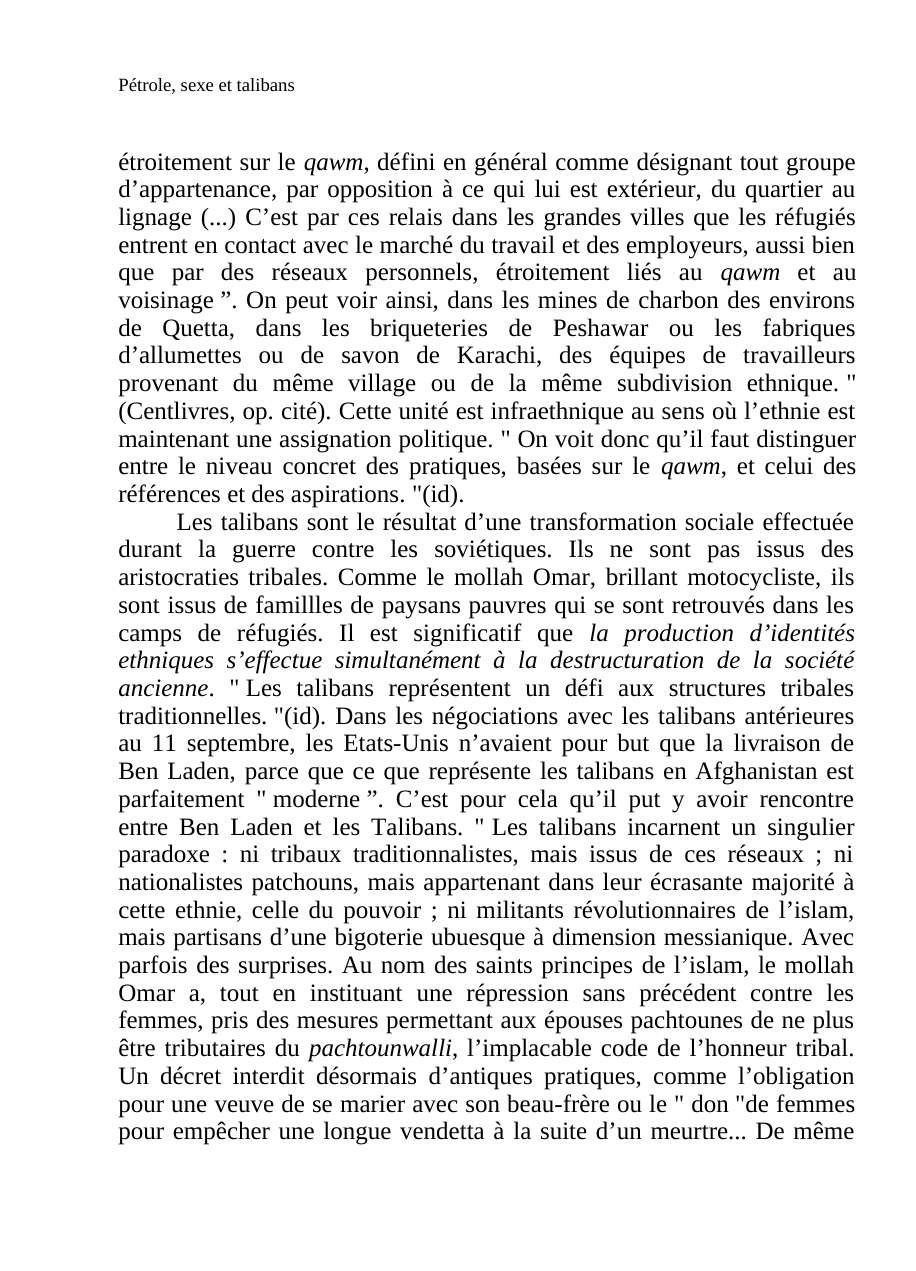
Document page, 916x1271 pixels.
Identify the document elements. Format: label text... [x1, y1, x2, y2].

text étroitement sur le qawm, défini en général comme désignant tout groupe d’appartenance, par opposition à ce qui lui est extérieur, du quartier au lignage (...) C’est par ces relais dans les grandes villes que les réfugiés entrent en contact avec le marché du travail et des employeurs, aussi bien que par des réseaux personnels, étroitement liés au qawm et au voisinage ”. On peut voir ainsi, dans les mines de charbon des environs de Quetta, dans les briqueteries de Peshawar ou les fabriques d’allumettes ou de savon de Karachi, des équipes de travailleurs provenant du même village ou de la même subdivision ethnique. " (Centlivres, op. cité). Cette unité est infraethnique au sens où l’ethnie est maintenant une assignation politique. " On voit donc qu’il faut distinguer entre le niveau concret des pratiques, basées sur le qawm, et celui des références et des aspirations. "(id). [118, 148, 856, 508]
text Les talibans sont le résultat d’une transformation sociale effectuée durant la guerre contre les soviétiques. Ils ne sont pas issus des aristocraties tribales. Comme le mollah Omar, brillant motocycliste, ils sont issus de famillles de paysans pauvres qui se sont retrouvés dans les camps de réfugiés. Il est significatif que la production d’identités ethniques s’effectue simultanément à la destructuration de la société ancienne. " Les talibans représentent un défi aux structures tribales traditionnelles. "(id). Dans les négociations avec les talibans antérieures au 11 septembre, les Etats-Unis n’avaient pour but que la livraison de Ben Laden, parce que ce que représente les talibans en Afghanistan est parfaitement " moderne ”. C’est pour cela qu’il put y avoir rencontre entre Ben Laden et les Talibans. " Les talibans incarnent un singulier paradoxe : ni tribaux traditionnalistes, mais issus de ces réseaux ; ni nationalistes patchouns, mais appartenant dans leur écrasante majorité à cette ethnie, celle du pouvoir ; ni militants révolutionnaires de l’islam, mais partisans d’une bigoterie ubuesque à dimension messianique. Avec parfois des surprises. Au nom des saints principes de l’islam, le mollah Omar a, tout en instituant une répression sans précédent contre les femmes, pris des mesures permettant aux épouses pachtounes de ne plus être tributaires du pachtounwalli, l’implacable code de l’honneur tribal. Un décret interdit désormais d’antiques pratiques, comme l’obligation pour une veuve de se marier avec son beau-frère ou le " don "de femmes pour empêcher une longue vendetta à la suite d’un meurtre... De même [118, 508, 855, 1145]
